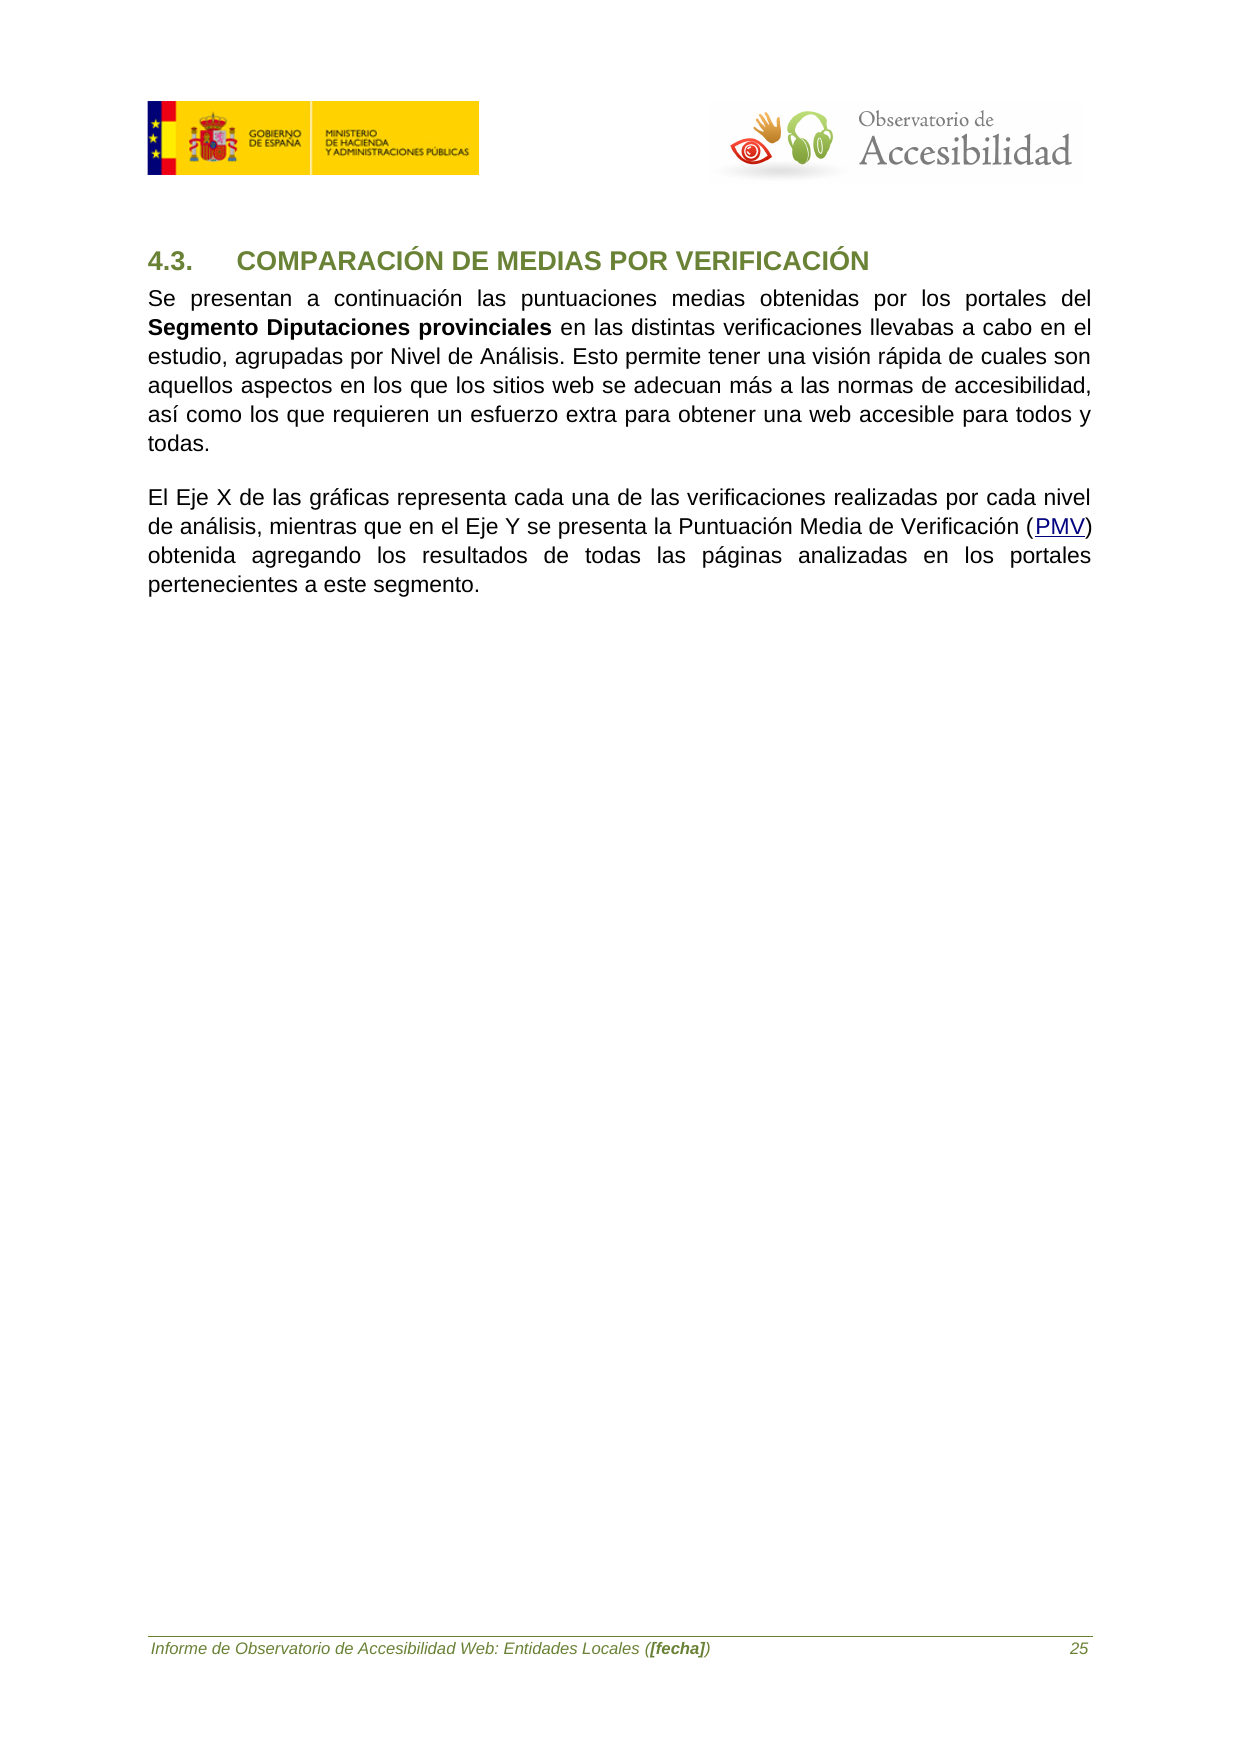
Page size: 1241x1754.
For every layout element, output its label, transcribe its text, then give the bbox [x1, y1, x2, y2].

text Se presentan a continuación las puntuaciones medias obtenidas por los portales del Segmento Diputaciones provinciales en las distintas verificaciones llevabas a cabo en el estudio, agrupadas por Nivel de Análisis. Esto permite tener una visión rápida de cuales son aquellos aspectos en los que los sitios web se adecuan más a las normas de accesibilidad, así como los que requieren un esfuerzo extra para obtener una web accesible para todos y todas. [148, 285, 1092, 456]
picture [147, 101, 479, 175]
text El Eje X de las gráficas representa cada una de las verificaciones realizadas por cada nivel de análisis, mientras que en el Eje Y se presenta la Puntuación Media de Verificación (PMV) obtenida agregando los resultados de todas las páginas analizadas en los portales pertenecientes a este segmento. [148, 484, 1092, 597]
subtitle Comparación de medias por verificación [148, 245, 1092, 276]
picture [710, 102, 1086, 185]
